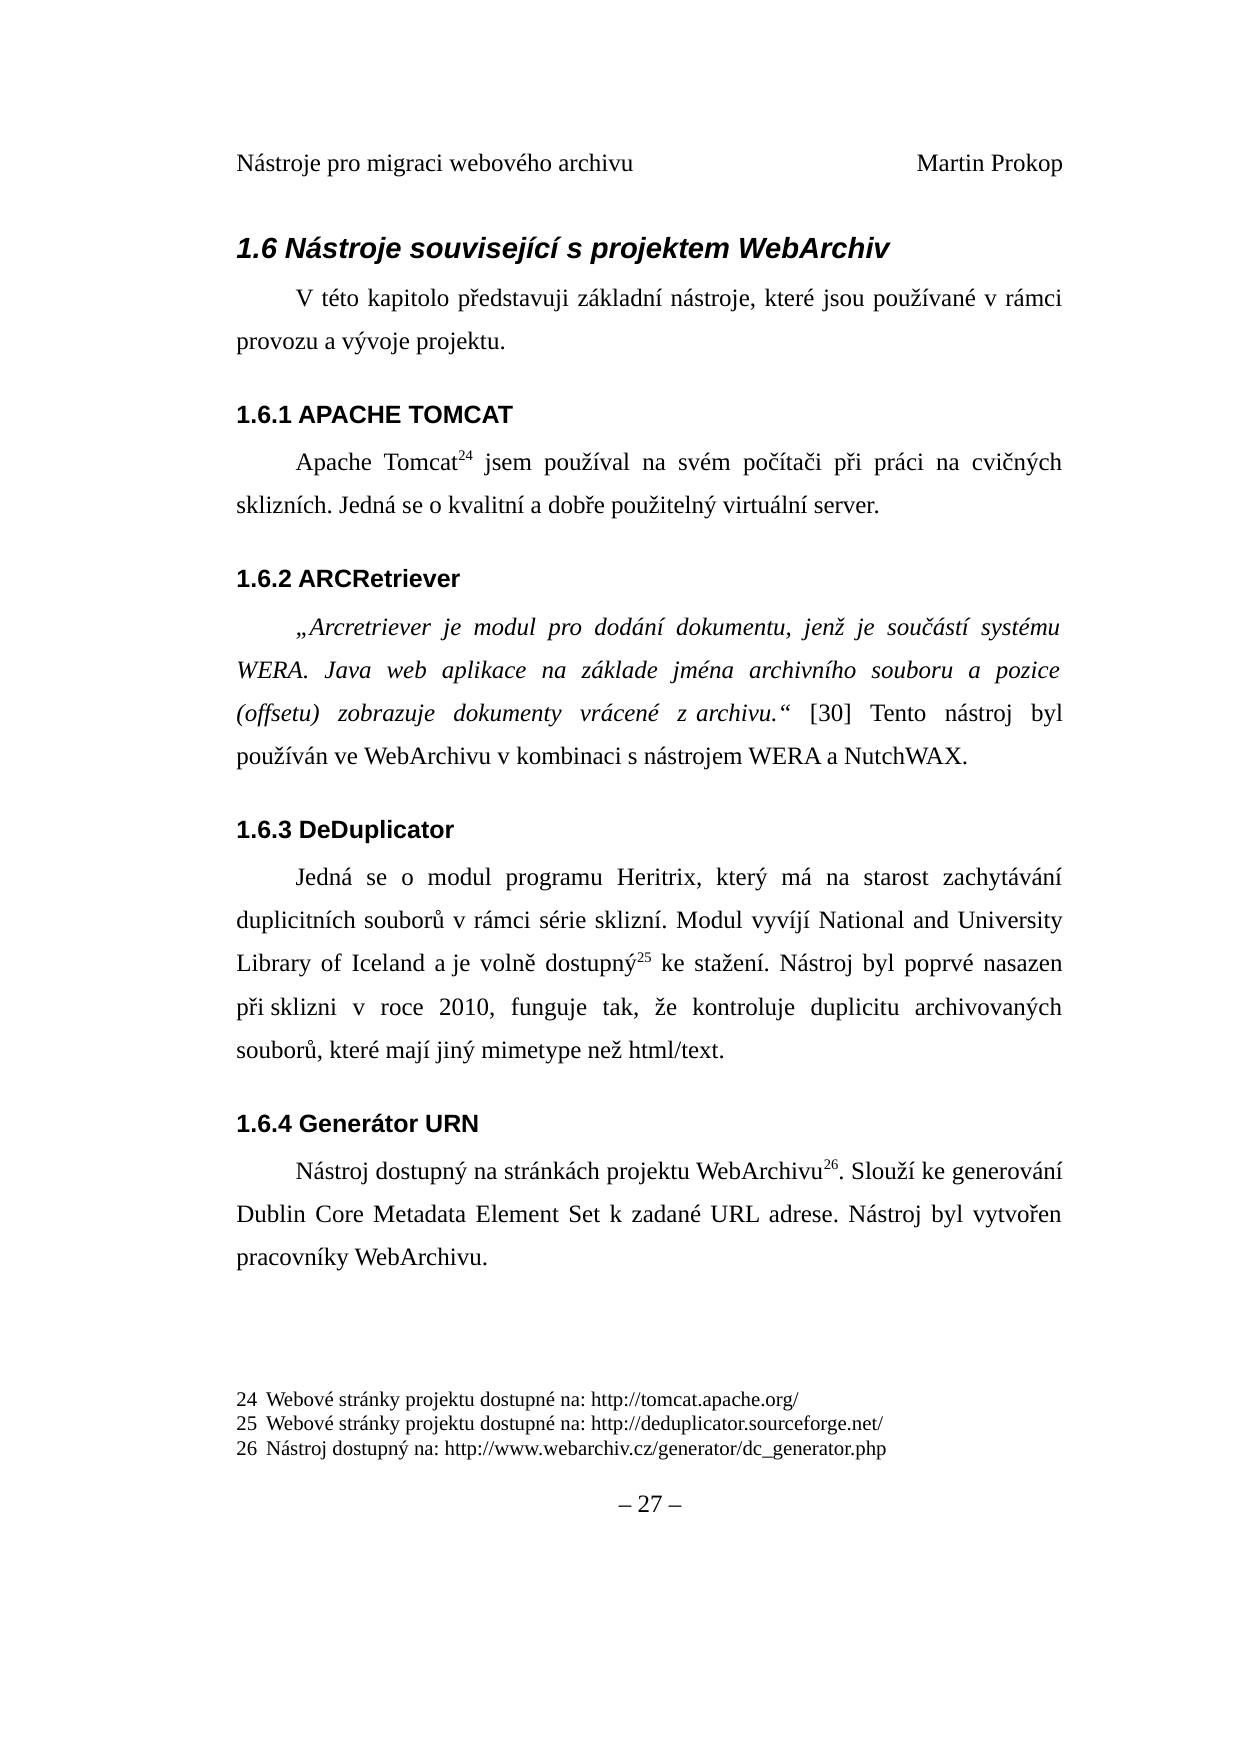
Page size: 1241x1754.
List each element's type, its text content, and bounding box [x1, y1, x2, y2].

subtitle 1.6.3 DeDuplicator [236, 815, 1063, 844]
text Nástroj dostupný na stránkách projektu WebArchivu. Slouží ke generování Dublin Core Metadata Element Set k zadané URL adrese. Nástroj byl vytvořen pracovníky WebArchivu. [236, 1156, 1063, 1271]
text V této kapitolo představuji základní nástroje, které jsou používané v rámci provozu a vývoje projektu. [236, 283, 1063, 355]
subtitle 1.6.4 Generátor URN [236, 1109, 1063, 1137]
text „Arcretriever je modul pro dodání dokumentu, jenž je součástí systému WERA. Java web aplikace na základe jména archivního souboru a pozice (offsetu) zobrazuje dokumenty vrácené z archivu.“ [30] Tento nástroj byl používán ve WebArchivu v kombinaci s nástrojem WERA a NutchWAX. [236, 612, 1063, 770]
text Webové stránky projektu dostupné na: http://tomcat.apache.org/ [236, 1387, 1063, 1411]
text Webové stránky projektu dostupné na: http://deduplicator.sourceforge.net/ [236, 1411, 1063, 1435]
subtitle 1.6.2 ARCRetriever [236, 564, 1063, 593]
subtitle 1.6.1 APACHE TOMCAT [236, 400, 1063, 429]
text Jedná se o modul programu Heritrix, který má na starost zachytávání duplicitních souborů v rámci série sklizní. Modul vyvíjí National and University Library of Iceland a je volně dostupný ke stažení. Nástroj byl poprvé nasazen při sklizni v roce 2010, funguje tak, že kontroluje duplicitu archivovaných souborů, které mají jiný mimetype než html/text. [236, 862, 1063, 1063]
text Apache Tomcat jsem používal na svém počítači při práci na cvičných sklizních. Jedná se o kvalitní a dobře použitelný virtuální server. [236, 447, 1063, 519]
text Nástroj dostupný na: http://www.webarchiv.cz/generator/dc_generator.php [236, 1435, 1063, 1459]
subtitle 1.6 Nástroje související s projektem WebArchiv [236, 231, 1063, 264]
